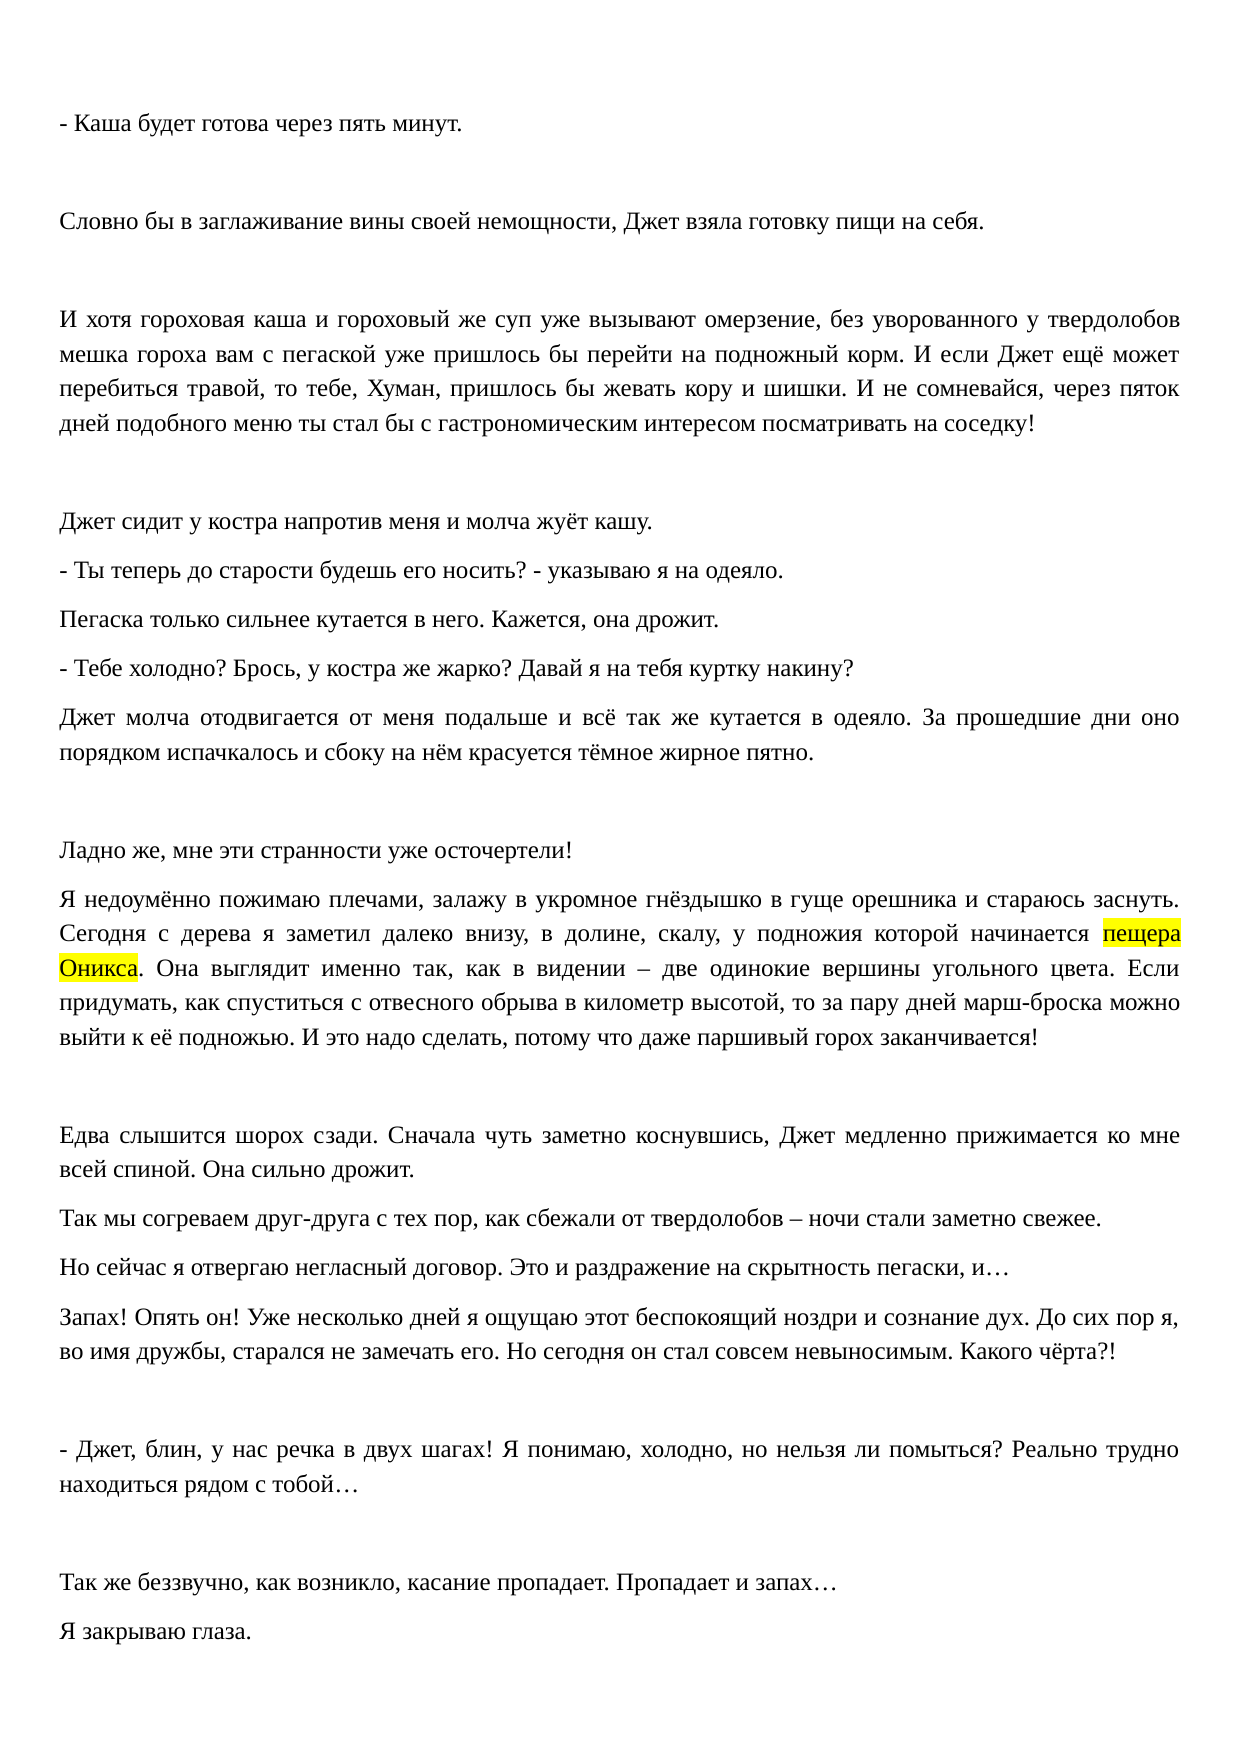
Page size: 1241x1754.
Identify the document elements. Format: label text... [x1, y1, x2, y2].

text Пегаска только сильнее кутается в него. Кажется, она дрожит. [59, 604, 1181, 633]
text Словно бы в заглаживание вины своей немощности, Джет взяла готовку пищи на себя. [59, 206, 1181, 235]
text - Тебе холодно? Брось, у костра же жарко? Давай я на тебя куртку накину? [59, 653, 1181, 682]
text Но сейчас я отвергаю негласный договор. Это и раздражение на скрытность пегаски, и… [59, 1252, 1181, 1281]
text Я закрываю глаза. [59, 1616, 1181, 1644]
text - Ты теперь до старости будешь его носить? - указываю я на одеяло. [59, 555, 1181, 584]
text Джет сидит у костра напротив меня и молча жуёт кашу. [59, 506, 1181, 535]
text - Джет, блин, у нас речка в двух шагах! Я понимаю, холодно, но нельзя ли помыться? Реально трудно находиться рядом с тобой… [59, 1434, 1181, 1497]
text Запах! Опять он! Уже несколько дней я ощущаю этот беспокоящий ноздри и сознание дух. До сих пор я, во имя дружбы, старался не замечать его. Но сегодня он стал совсем невыносимым. Какого чёрта?! [59, 1302, 1181, 1365]
text Так мы согреваем друг-друга с тех пор, как сбежали от твердолобов – ночи стали заметно свежее. [59, 1203, 1181, 1232]
text Ладно же, мне эти странности уже осточертели! [59, 835, 1181, 863]
text Так же беззвучно, как возникло, касание пропадает. Пропадает и запах… [59, 1567, 1181, 1596]
text Джет молча отодвигается от меня подальше и всё так же кутается в одеяло. За прошедшие дни оно порядком испачкалось и сбоку на нём красуется тёмное жирное пятно. [59, 702, 1181, 765]
text Едва слышится шорох сзади. Сначала чуть заметно коснувшись, Джет медленно прижимается ко мне всей спиной. Она сильно дрожит. [59, 1120, 1181, 1183]
text - Каша будет готова через пять минут. [59, 108, 1181, 137]
text И хотя гороховая каша и гороховый же суп уже вызывают омерзение, без уворованного у твердолобов мешка гороха вам с пегаской уже пришлось бы перейти на подножный корм. И если Джет ещё может перебиться травой, то тебе, Хуман, пришлось бы жевать кору и шишки. И не сомневайся, через пяток дней подобного меню ты стал бы с гастрономическим интересом посматривать на соседку! [59, 304, 1181, 437]
text Я недоумённо пожимаю плечами, залажу в укромное гнёздышко в гуще орешника и стараюсь заснуть. Сегодня с дерева я заметил далеко внизу, в долине, скалу, у подножия которой начинается пещера Оникса. Она выглядит именно так, как в видении – две одинокие вершины угольного цвета. Если придумать, как спуститься с отвесного обрыва в километр высотой, то за пару дней марш-броска можно выйти к её подножью. И это надо сделать, потому что даже паршивый горох заканчивается! [59, 884, 1181, 1051]
